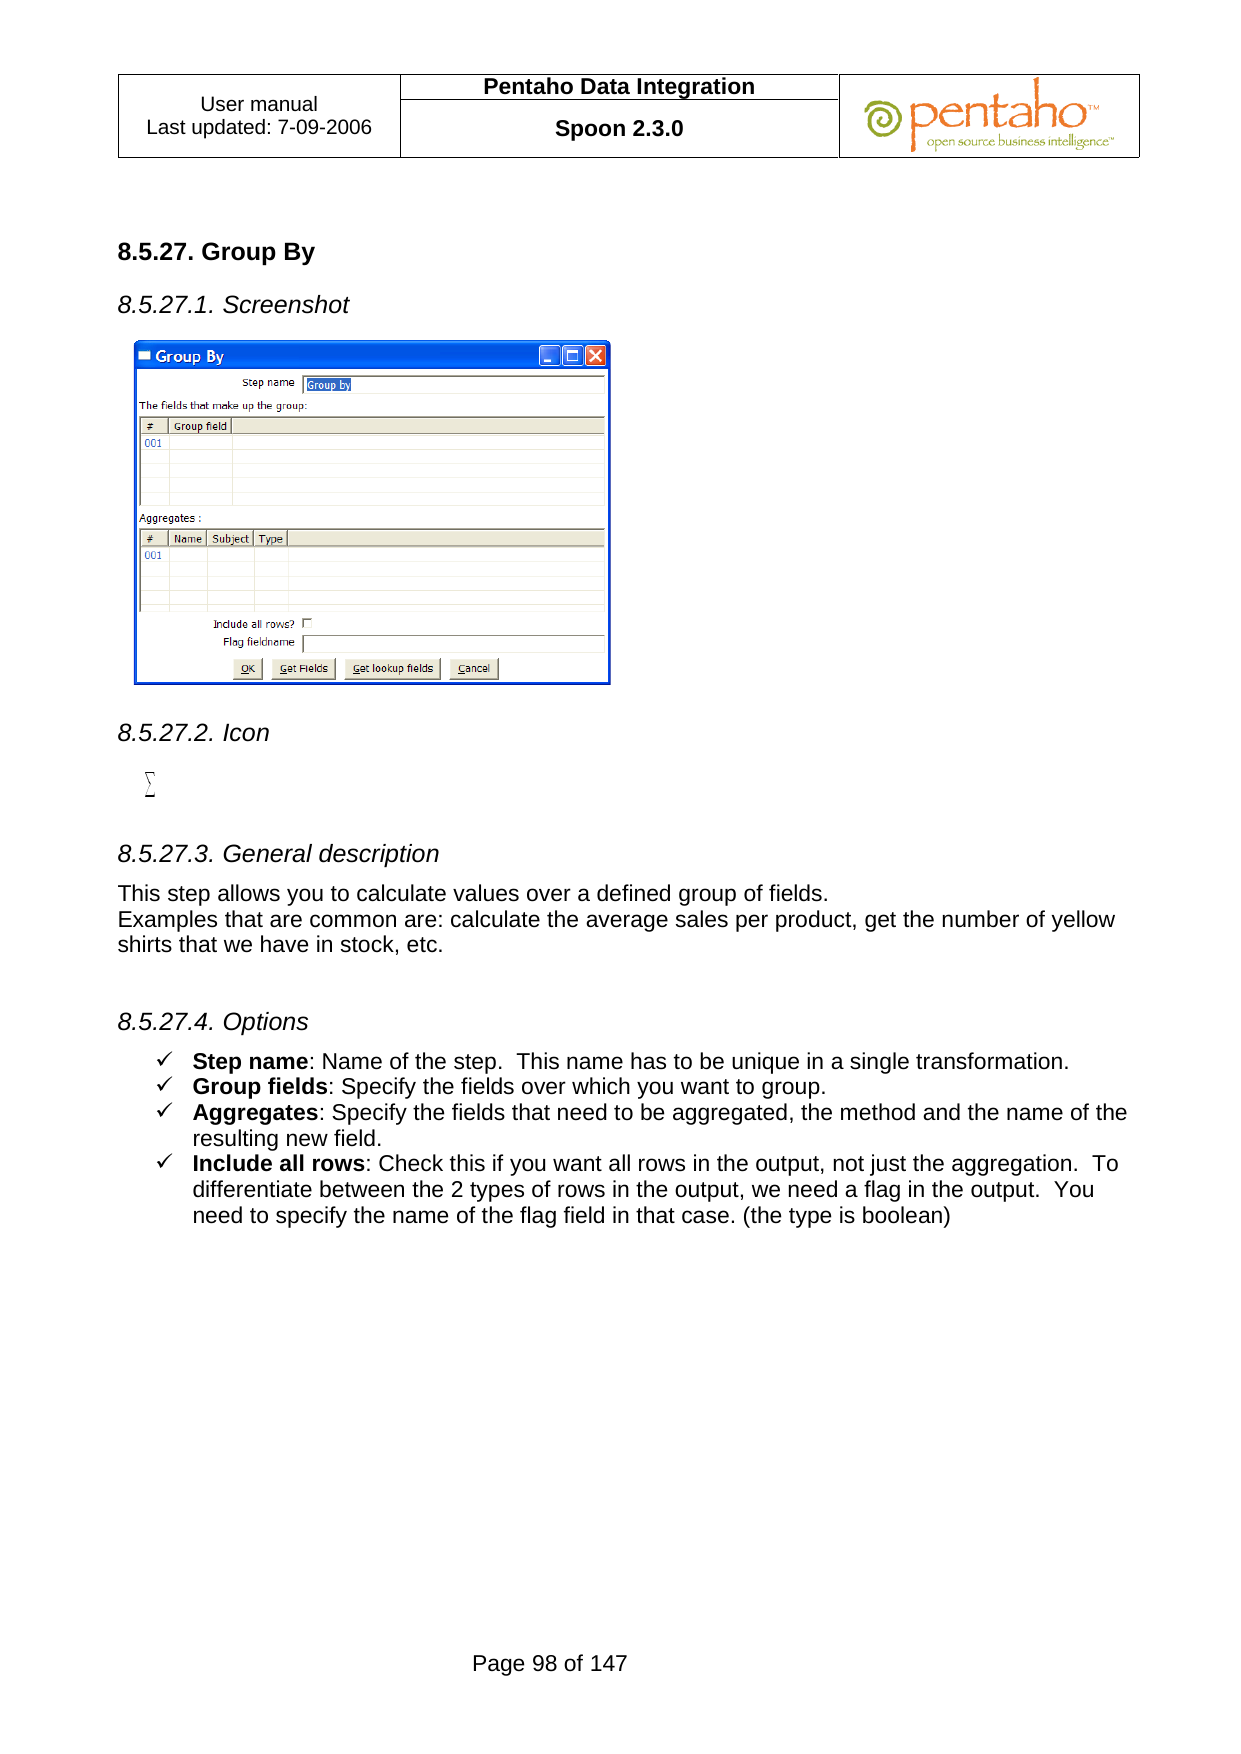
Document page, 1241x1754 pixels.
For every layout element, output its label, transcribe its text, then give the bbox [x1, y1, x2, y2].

picture [133, 340, 611, 685]
list Step name: Name of the step. This name has to be unique in a single transformation. [155, 1048, 1137, 1074]
subtitle Screenshot [117, 291, 1137, 319]
subtitle Options [117, 1008, 1137, 1036]
picture [140, 768, 158, 802]
list Aggregates: Specify the fields that need to be aggregated, the method and the name of the resulting new field. [155, 1100, 1137, 1151]
subtitle Group By [117, 238, 1137, 266]
text Examples that are common are: calculate the average sales per product, get the number of yellow shirts that we have in stock, etc. [117, 906, 1137, 957]
list Include all rows: Check this if you want all rows in the output, not just the aggregation. To differentiate between the 2 types of rows in the output, we need a flag in the output. You need to specify the name of the flag field in that case. (the type is boolean) [155, 1151, 1137, 1228]
subtitle Icon [117, 718, 1137, 747]
list Group fields: Specify the fields over which you want to group. [155, 1074, 1137, 1100]
text This step allows you to calculate values over a defined group of fields. [117, 881, 1137, 906]
subtitle General description [117, 840, 1137, 868]
